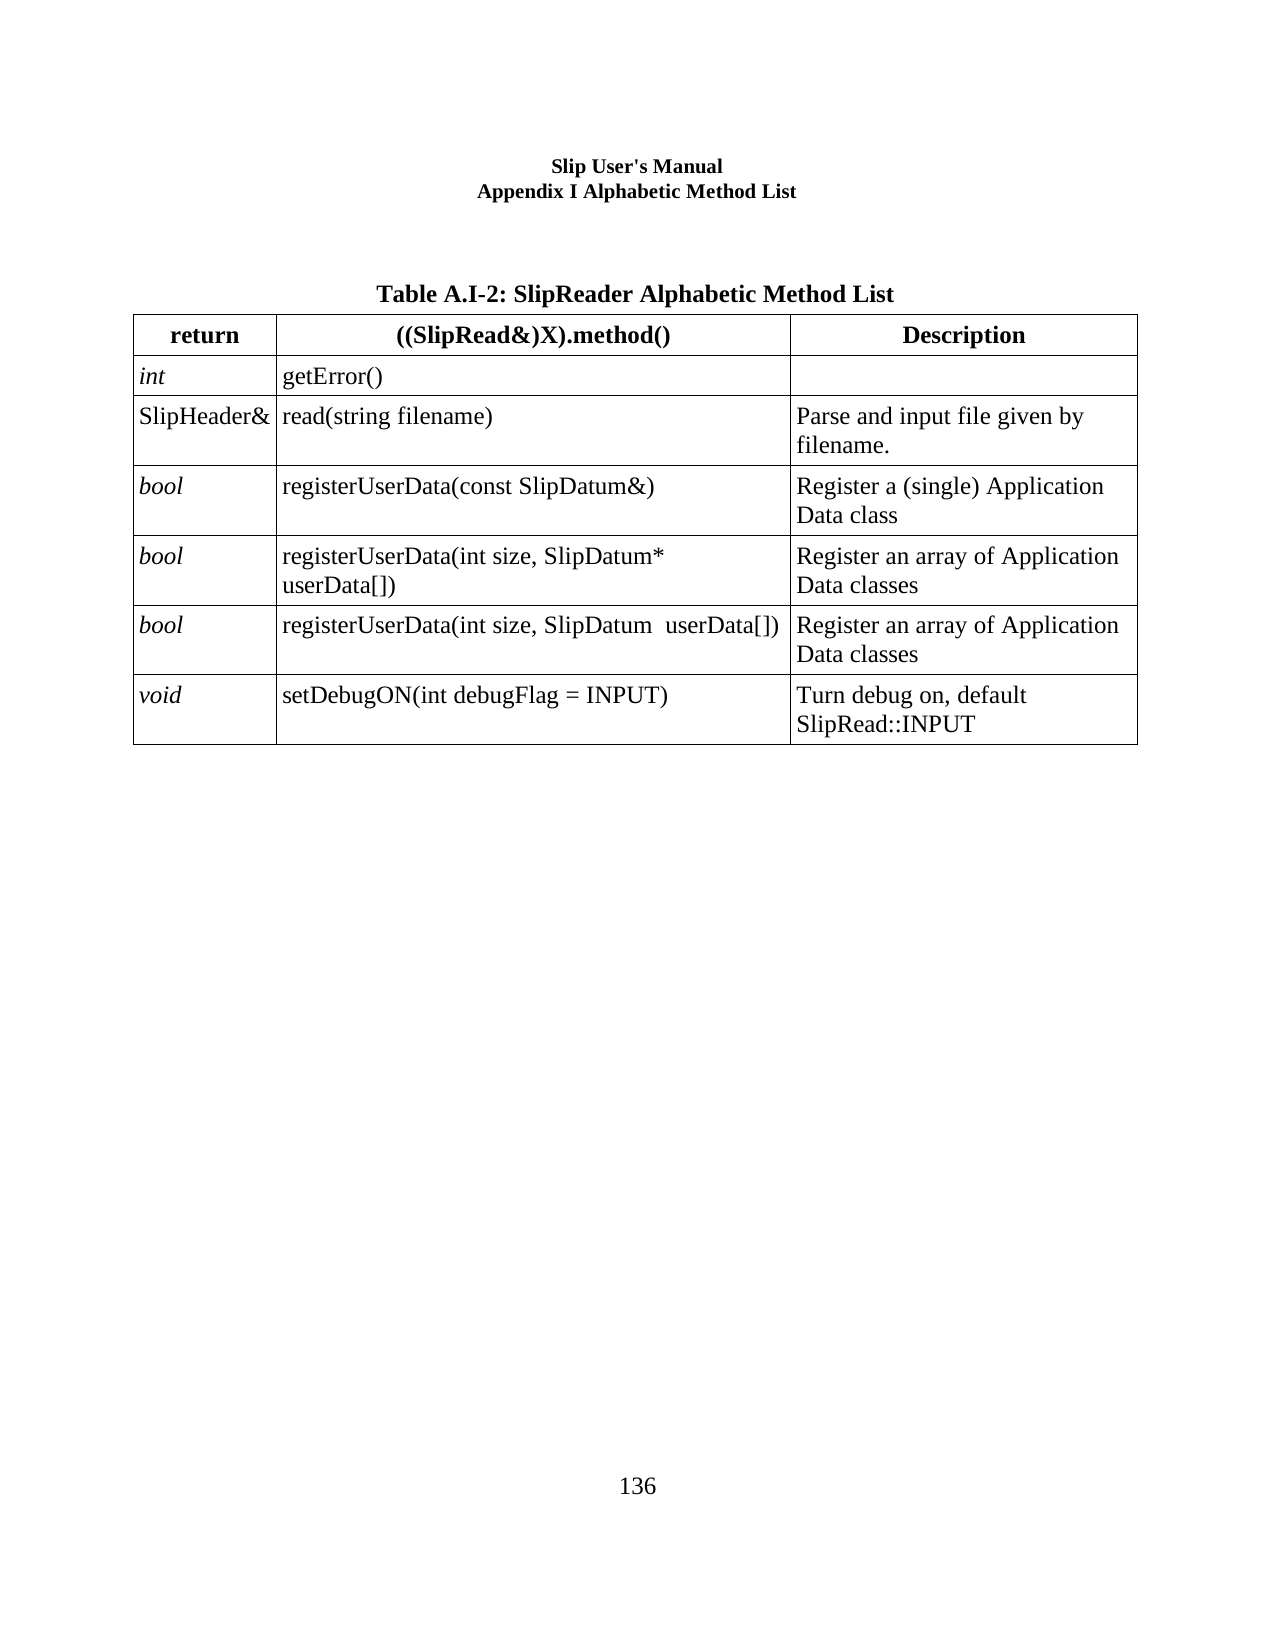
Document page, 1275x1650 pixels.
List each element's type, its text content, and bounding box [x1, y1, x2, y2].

table_cell Table A.I-2: SlipReader Alphabetic Method List [133, 274, 1137, 314]
table_cell read(string filename) [277, 396, 790, 465]
table_cell Register a (single) Application Data class [791, 466, 1137, 535]
table_cell ((SlipRead&)X).method() [277, 315, 790, 355]
table_header [133, 233, 1137, 274]
table_cell SlipHeader& [134, 396, 276, 465]
table_cell return [134, 315, 276, 355]
table_cell Register an array of Application Data classes [791, 536, 1137, 604]
table_cell registerUserData(int size, SlipDatum userData[]) [277, 606, 790, 674]
table_cell registerUserData(int size, SlipDatum* userData[]) [277, 536, 790, 604]
table_cell Parse and input file given by filename. [791, 396, 1137, 465]
table_cell registerUserData(const SlipDatum&) [277, 466, 790, 535]
table_cell int [134, 356, 276, 395]
table_cell bool [134, 466, 276, 535]
table_cell Register an array of Application Data classes [791, 606, 1137, 674]
table_cell void [134, 675, 276, 744]
table_cell Turn debug on, default SlipRead::INPUT [791, 675, 1137, 744]
table_cell getError() [277, 356, 790, 395]
table_cell bool [134, 606, 276, 674]
table_cell [791, 356, 1137, 395]
table_cell setDebugON(int debugFlag = INPUT) [277, 675, 790, 744]
table_cell bool [134, 536, 276, 604]
table_cell Description [791, 315, 1137, 355]
